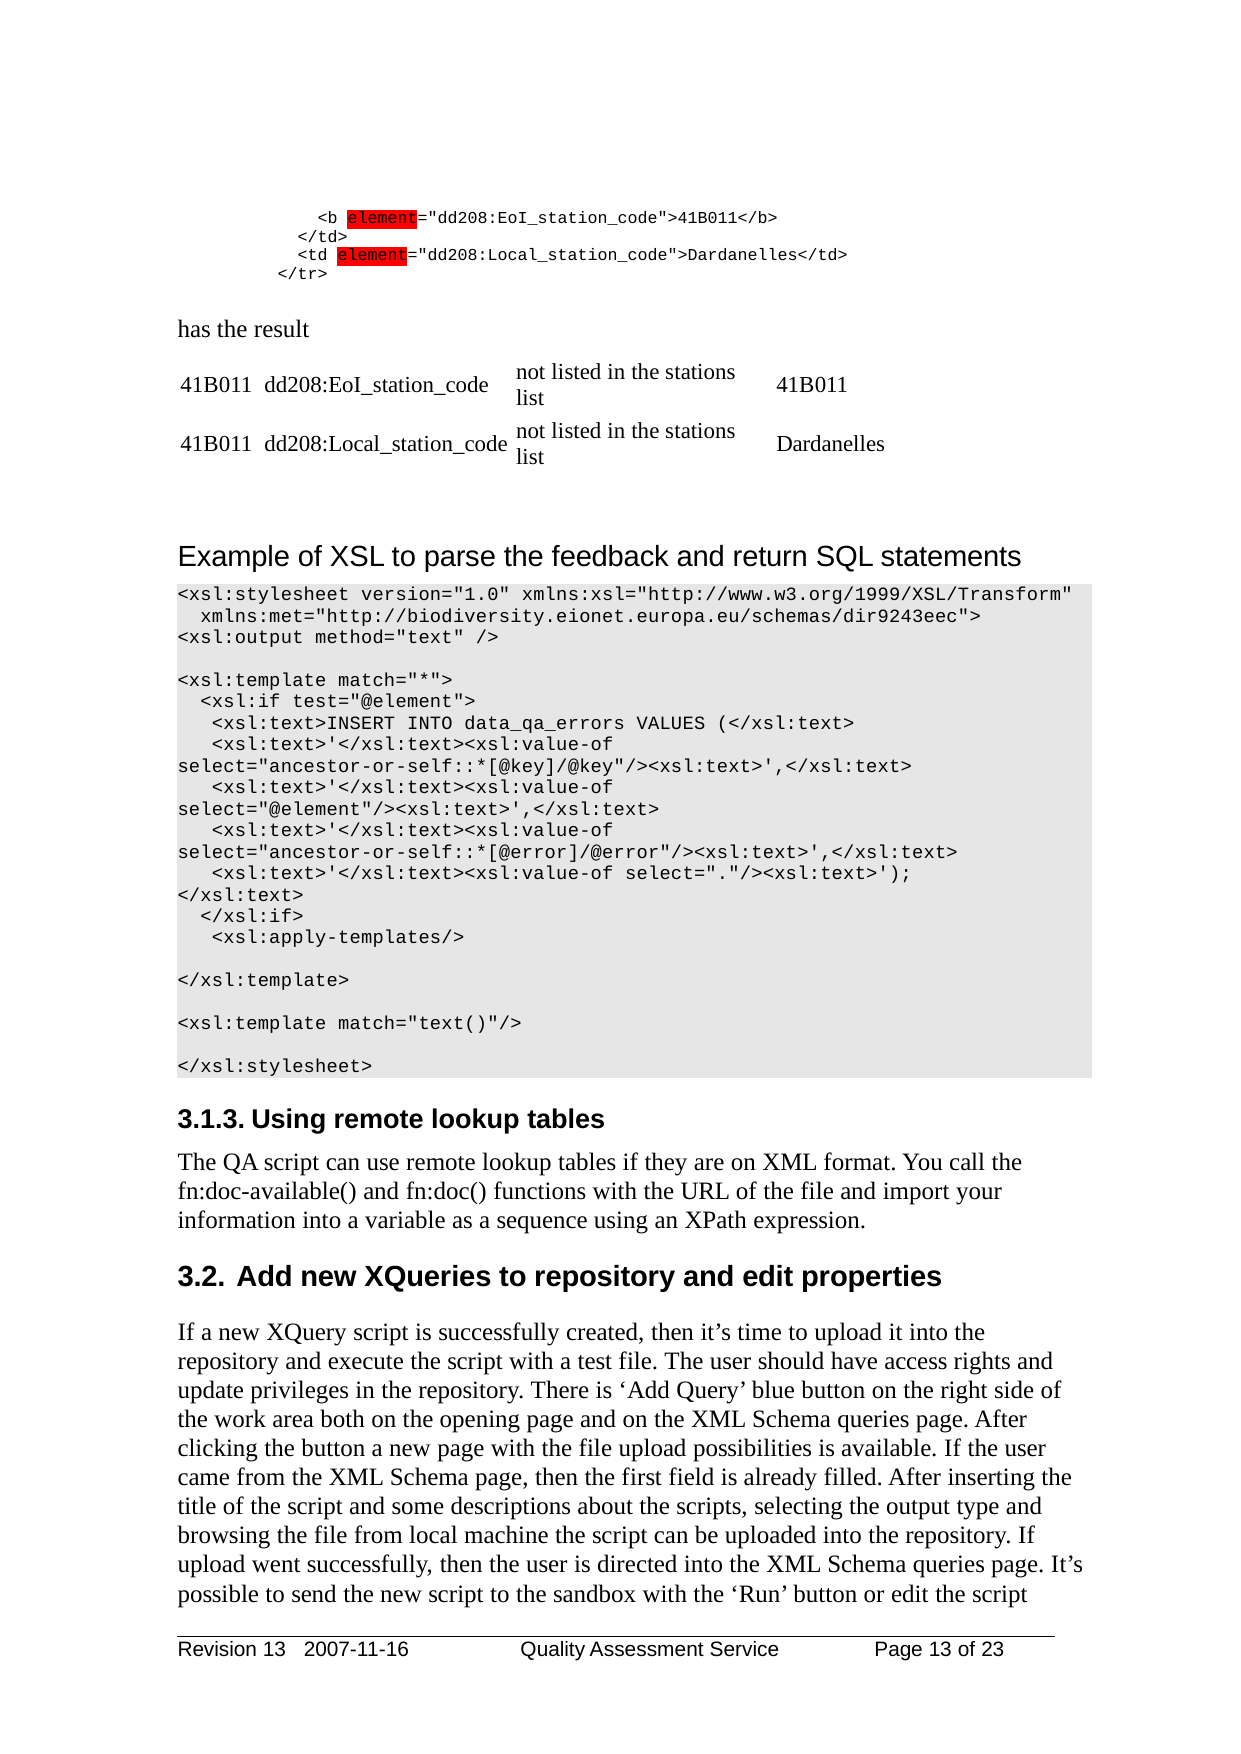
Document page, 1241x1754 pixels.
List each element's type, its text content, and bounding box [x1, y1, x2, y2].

table_cell not listed in the stations list [513, 414, 773, 473]
table_cell 41B011 [177, 414, 261, 473]
subtitle Example of XSL to parse the feedback and return SQL statements [177, 538, 1092, 572]
list </xsl:template> [177, 971, 1092, 992]
list <xsl:template match="*"> [177, 670, 1092, 692]
list <xsl:output method="text" /> [177, 627, 1092, 649]
table_header 41B011 [773, 355, 898, 414]
list <xsl:text>'</xsl:text><xsl:value-of select="ancestor-or-self::*[@error]/@error"/><xsl:text>',</xsl:text> [177, 821, 1092, 863]
list </xsl:stylesheet> [177, 1057, 1092, 1078]
list </xsl:if> [177, 906, 1092, 928]
text If a new XQuery script is successfully created, then it’s time to upload it into the repository and execute the script with a test file. The user should have access rights and update privileges in the repository. There is ‘Add Query’ blue button on the right side of the work area both on the opening page and on the XML Schema queries page. After clicking the button a new page with the file upload possibilities is available. If the user came from the XML Schema page, then the first field is already filled. After inserting the title of the script and some descriptions about the scripts, selecting the output type and browsing the file from local machine the script can be uploaded into the repository. If upload went successfully, then the user is directed into the XML Schema queries page. It’s possible to send the new script to the sandbox with the ‘Run’ button or edit the script [177, 1317, 1092, 1607]
table_cell dd208:Local_station_code [261, 414, 513, 473]
table_header not listed in the stations list [513, 355, 773, 414]
list <xsl:stylesheet version="1.0" xmlns:xsl="http://www.w3.org/1999/XSL/Transform" [177, 584, 1092, 606]
list <xsl:text>'</xsl:text><xsl:value-of select="@element"/><xsl:text>',</xsl:text> [177, 778, 1092, 821]
text </td> [177, 229, 1092, 247]
list <xsl:if test="@element"> [177, 692, 1092, 713]
list <xsl:text>'</xsl:text><xsl:value-of select="."/><xsl:text>'); [177, 863, 1092, 885]
text has the result [177, 314, 1092, 343]
table_cell Dardanelles [773, 414, 898, 473]
list <xsl:template match="text()"/> [177, 1014, 1092, 1035]
subtitle Using remote lookup tables [177, 1103, 1092, 1134]
text <td element="dd208:Local_station_code">Dardanelles</td> [177, 247, 1092, 266]
list <xsl:apply-templates/> [177, 928, 1092, 949]
table_header 41B011 [177, 355, 261, 414]
list </xsl:text> [177, 885, 1092, 906]
table_header dd208:EoI_station_code [261, 355, 513, 414]
list xmlns:met="http://biodiversity.eionet.europa.eu/schemas/dir9243eec"> [177, 606, 1092, 627]
list <xsl:text>INSERT INTO data_qa_errors VALUES (</xsl:text> [177, 713, 1092, 735]
text <b element="dd208:EoI_station_code">41B011</b> [177, 210, 1092, 229]
text </tr> [177, 266, 1092, 284]
text The QA script can use remote lookup tables if they are on XML format. You call the fn:doc-available() and fn:doc() functions with the URL of the file and import your information into a variable as a sequence using an XPath expression. [177, 1147, 1092, 1234]
subtitle Add new XQueries to repository and edit properties [177, 1258, 1092, 1292]
list <xsl:text>'</xsl:text><xsl:value-of select="ancestor-or-self::*[@key]/@key"/><xsl:text>',</xsl:text> [177, 735, 1092, 778]
